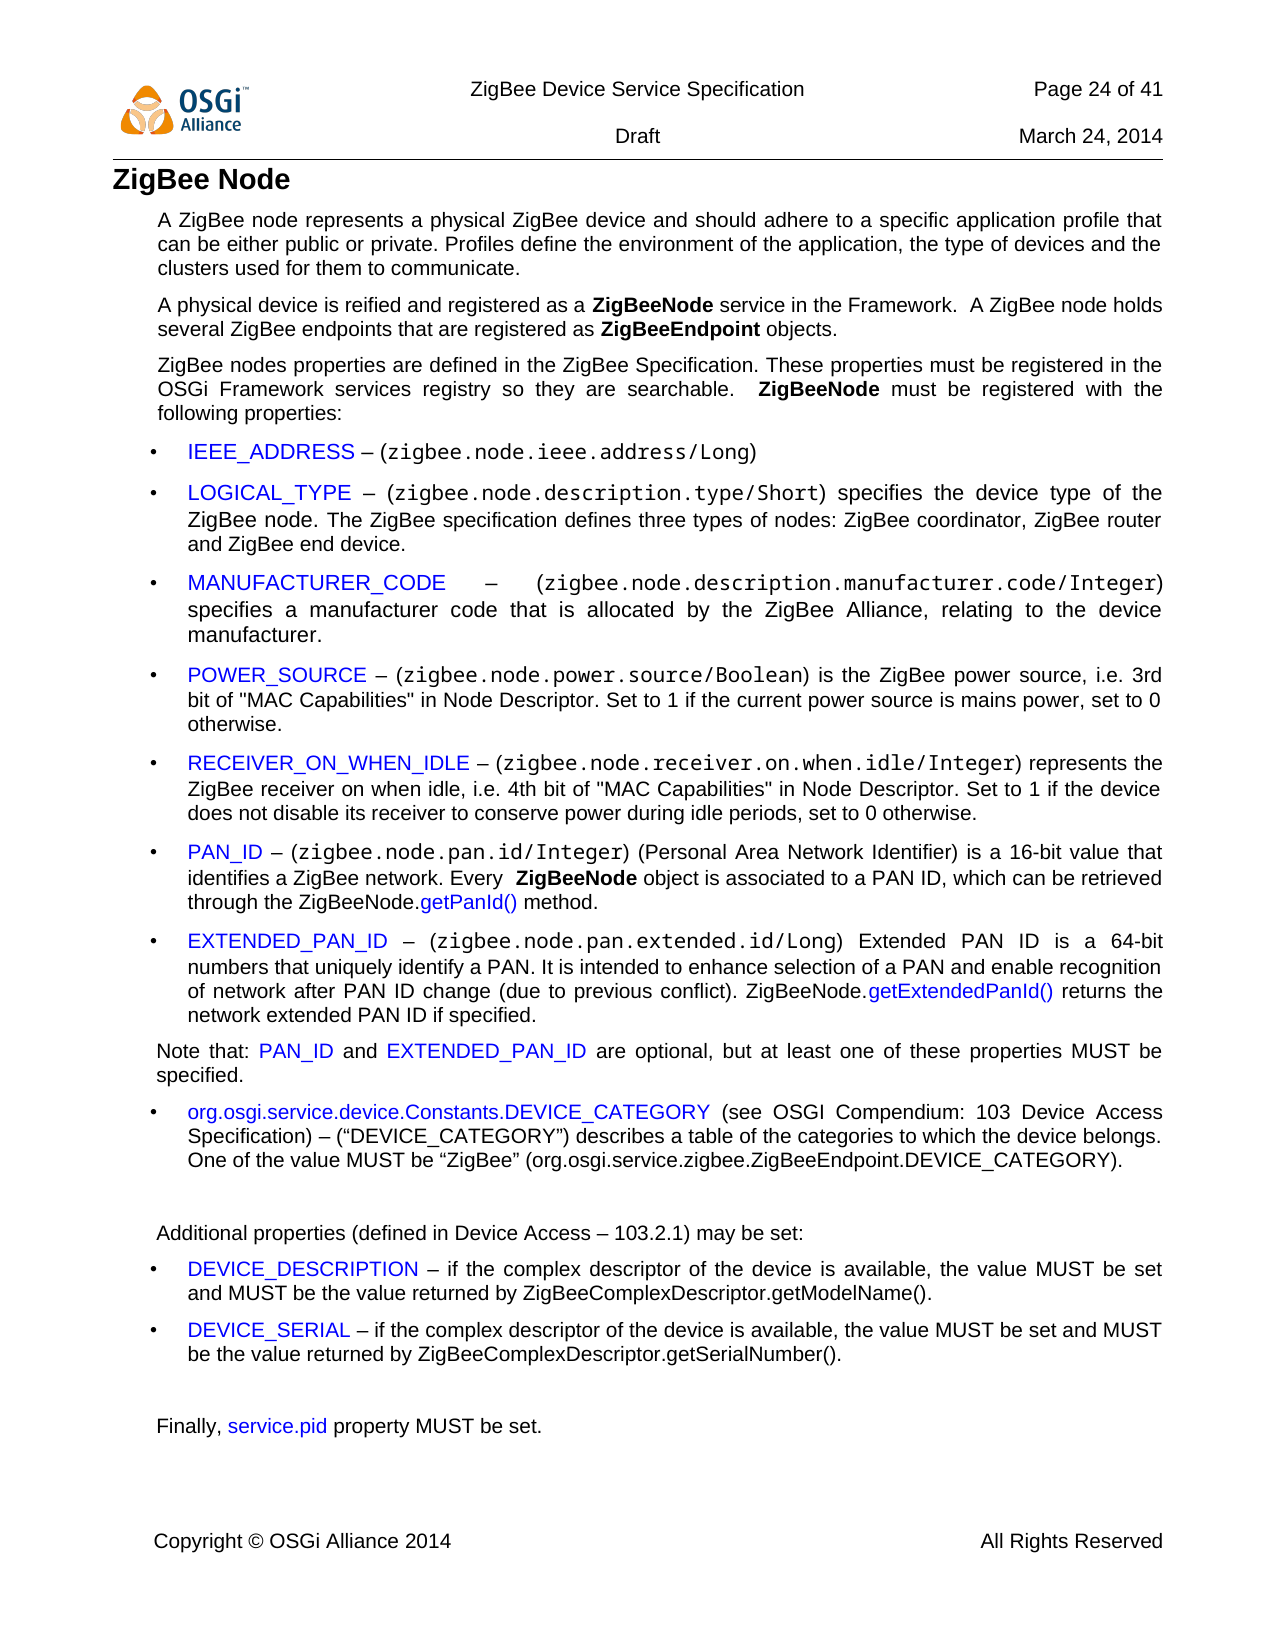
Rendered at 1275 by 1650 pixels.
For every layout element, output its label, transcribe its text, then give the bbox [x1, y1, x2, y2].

text A ZigBee node represents a physical ZigBee device and should adhere to a specific application profile that can be either public or private. Profiles define the environment of the application, the type of devices and the clusters used for them to communicate. [157, 208, 1163, 280]
list MANUFACTURER_CODE – (zigbee.node.description.manufacturer.code/Integer) specifies a manufacturer code that is allocated by the ZigBee Alliance, relating to the device manufacturer. [150, 568, 1163, 647]
text Finally, service.pid property MUST be set. [156, 1414, 1163, 1438]
list RECEIVER_ON_WHEN_IDLE – (zigbee.node.receiver.on.when.idle/Integer) represents the ZigBee receiver on when idle, i.e. 4th bit of "MAC Capabilities" in Node Descriptor. Set to 1 if the device does not disable its receiver to conserve power during idle periods, set to 0 otherwise. [150, 748, 1163, 825]
list EXTENDED_PAN_ID – (zigbee.node.pan.extended.id/Long) Extended PAN ID is a 64-bit numbers that uniquely identify a PAN. It is intended to enhance selection of a PAN and enable recognition of network after PAN ID change (due to previous conflict). ZigBeeNode.getExtendedPanId() returns the network extended PAN ID if specified. [150, 926, 1163, 1027]
subtitle ZigBee Node [112, 160, 1163, 196]
list POWER_SOURCE – (zigbee.node.power.source/Boolean) is the ZigBee power source, i.e. 3rd bit of "MAC Capabilities" in Node Descriptor. Set to 1 if the current power source is mains power, set to 0 otherwise. [150, 660, 1163, 736]
picture [113, 78, 257, 142]
list DEVICE_SERIAL – if the complex descriptor of the device is available, the value MUST be set and MUST be the value returned by ZigBeeComplexDescriptor.getSerialNumber(). [150, 1317, 1163, 1365]
text Additional properties (defined in Device Access – 103.2.1) may be set: [156, 1220, 1163, 1244]
list org.osgi.service.device.Constants.DEVICE_CATEGORY (see OSGI Compendium: 103 Device Access Specification) – (“DEVICE_CATEGORY”) describes a table of the categories to which the device belongs. One of the value MUST be “ZigBee” (org.osgi.service.zigbee.ZigBeeEndpoint.DEVICE_CATEGORY). [150, 1099, 1163, 1171]
list LOGICAL_TYPE – (zigbee.node.description.type/Short) specifies the device type of the ZigBee node. The ZigBee specification defines three types of nodes: ZigBee coordinator, ZigBee router and ZigBee end device. [150, 478, 1163, 556]
list IEEE_ADDRESS – (zigbee.node.ieee.address/Long) [150, 437, 1163, 466]
text ZigBee nodes properties are defined in the ZigBee Specification. These properties must be registered in the OSGi Framework services registry so they are searchable. ZigBeeNode must be registered with the following properties: [157, 353, 1163, 425]
list PAN_ID – (zigbee.node.pan.id/Integer) (Personal Area Network Identifier) is a 16-bit value that identifies a ZigBee network. Every ZigBeeNode object is associated to a PAN ID, which can be retrieved through the ZigBeeNode.getPanId() method. [150, 837, 1163, 914]
text Note that: PAN_ID and EXTENDED_PAN_ID are optional, but at least one of these properties MUST be specified. [156, 1039, 1163, 1087]
text A physical device is reified and registered as a ZigBeeNode service in the Framework. A ZigBee node holds several ZigBee endpoints that are registered as ZigBeeEndpoint objects. [157, 292, 1163, 340]
